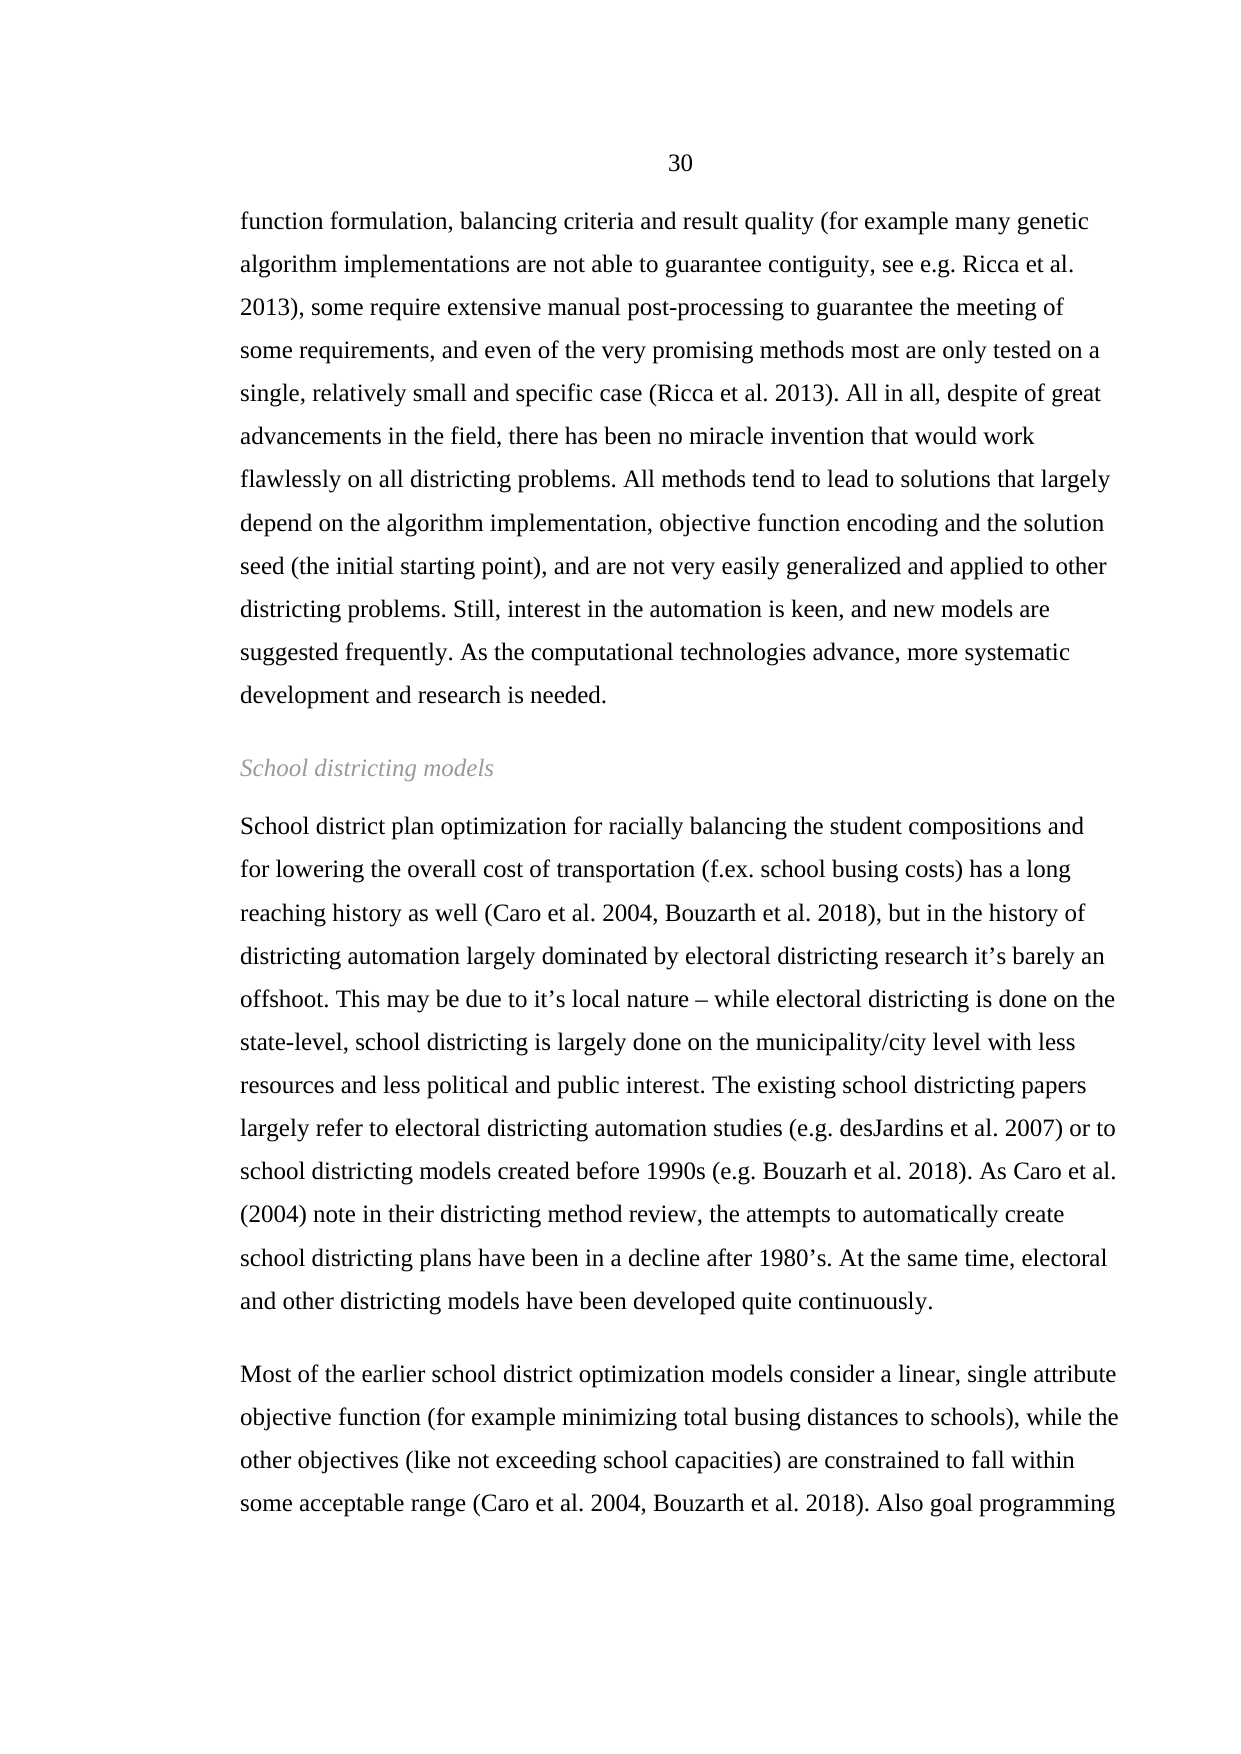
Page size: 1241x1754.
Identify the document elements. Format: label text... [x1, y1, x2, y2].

text function formulation, balancing criteria and result quality (for example many genetic algorithm implementations are not able to guarantee contiguity, see e.g. Ricca et al. 2013), some require extensive manual post-processing to guarantee the meeting of some requirements, and even of the very promising methods most are only tested on a single, relatively small and specific case (Ricca et al. 2013). All in all, despite of great advancements in the field, there has been no miracle invention that would work flawlessly on all districting problems. All methods tend to lead to solutions that largely depend on the algorithm implementation, objective function encoding and the solution seed (the initial starting point), and are not very easily generalized and applied to other districting problems. Still, interest in the automation is keen, and new models are suggested frequently. As the computational technologies advance, more systematic development and research is needed. [240, 206, 1121, 709]
text School district plan optimization for racially balancing the student compositions and for lowering the overall cost of transportation (f.ex. school busing costs) has a long reaching history as well (Caro et al. 2004, Bouzarth et al. 2018), but in the history of districting automation largely dominated by electoral districting research it’s barely an offshoot. This may be due to it’s local nature – while electoral districting is done on the state-level, school districting is largely done on the municipality/city level with less resources and less political and public interest. The existing school districting papers largely refer to electoral districting automation studies (e.g. desJardins et al. 2007) or to school districting models created before 1990s (e.g. Bouzarh et al. 2018). As Caro et al. (2004) note in their districting method review, the attempts to automatically create school districting plans have been in a decline after 1980’s. At the same time, electoral and other districting models have been developed quite continuously. [240, 811, 1121, 1314]
subtitle School districting models [240, 753, 1121, 782]
text Most of the earlier school district optimization models consider a linear, single attribute objective function (for example minimizing total busing distances to schools), while the other objectives (like not exceeding school capacities) are constrained to fall within some acceptable range (Caro et al. 2004, Bouzarth et al. 2018). Also goal programming [240, 1359, 1121, 1517]
